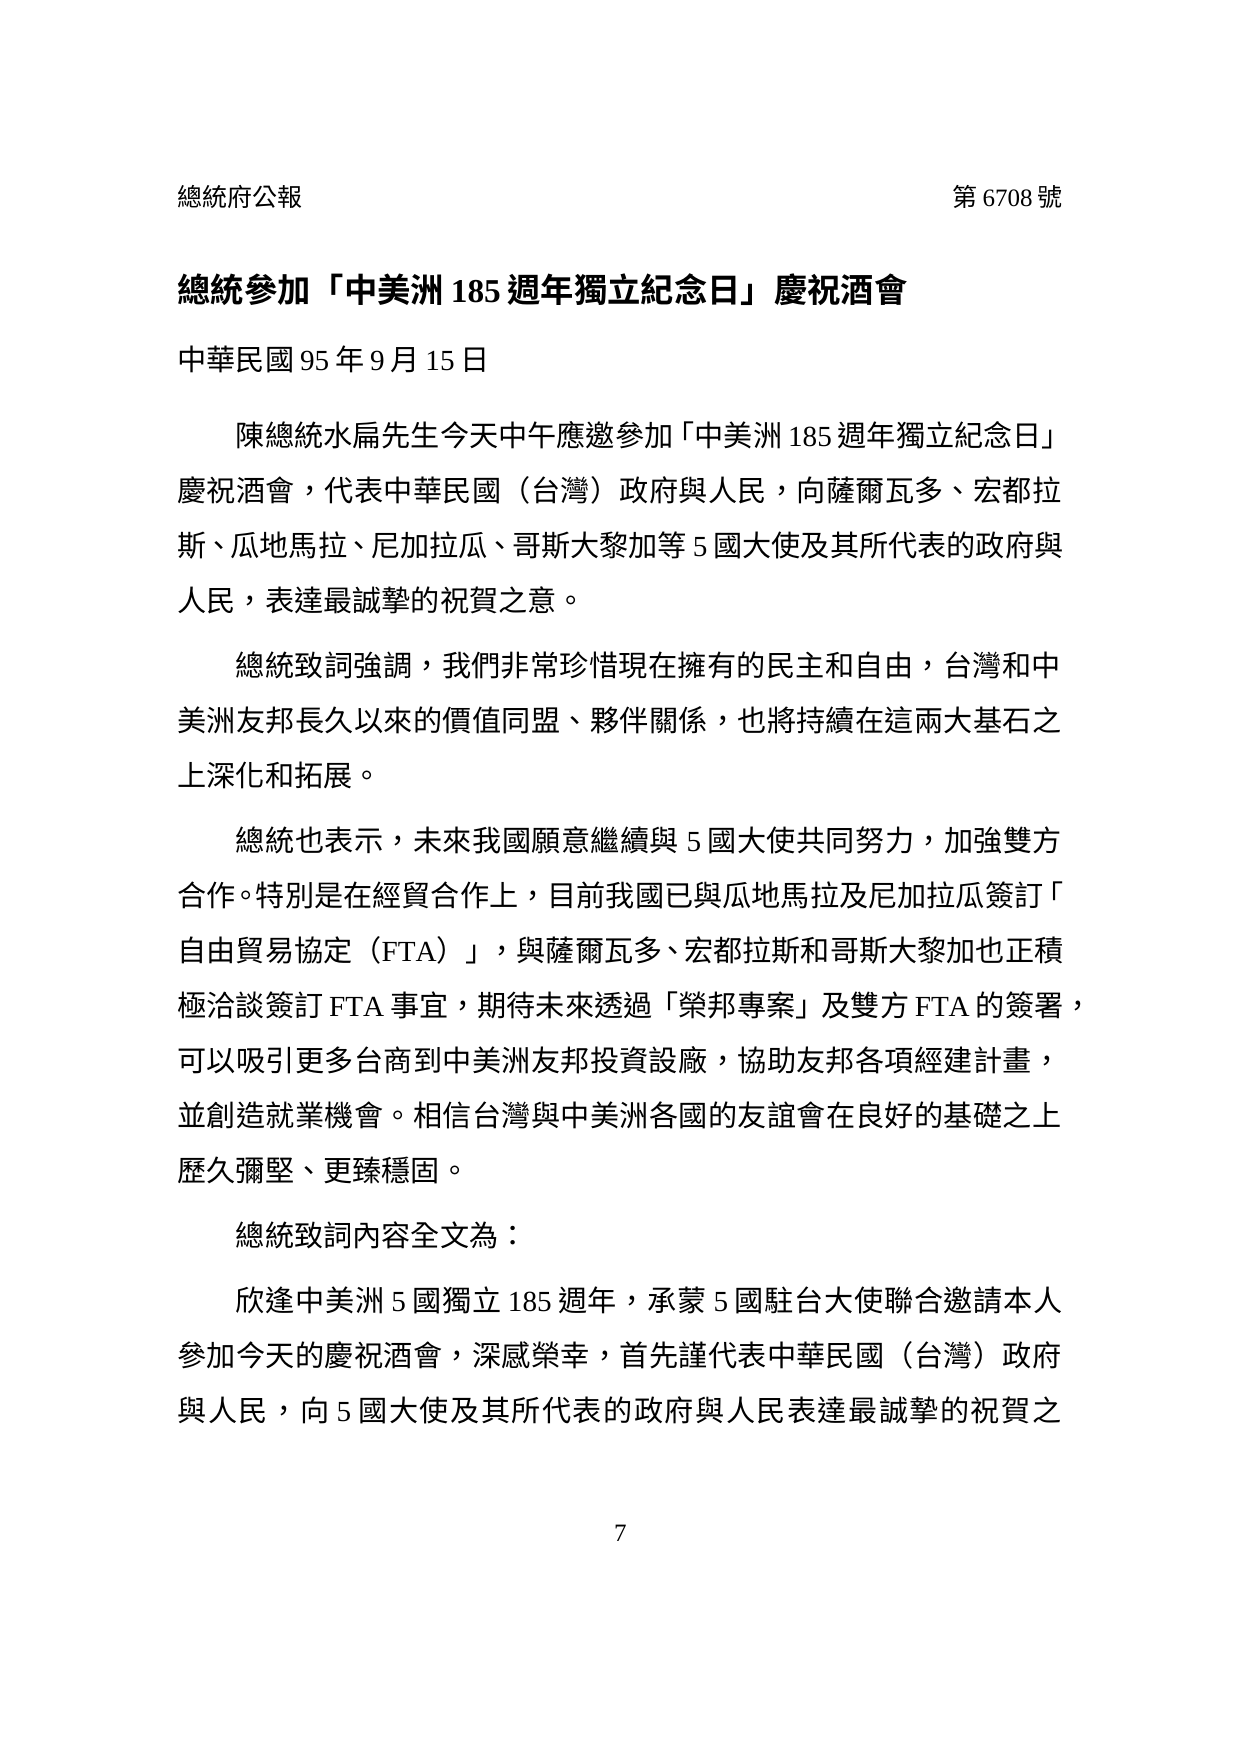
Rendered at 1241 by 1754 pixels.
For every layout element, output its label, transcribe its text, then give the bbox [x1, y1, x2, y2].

text 總統致詞內容全文為： [177, 1202, 1063, 1257]
text 總統參加「中美洲185週年獨立紀念日」慶祝酒會 [177, 266, 1063, 312]
text 總統致詞強調，我們非常珍惜現在擁有的民主和自由，台灣和中美洲友邦長久以來的價值同盟、夥伴關係，也將持續在這兩大基石之上深化和拓展。 [177, 632, 1063, 797]
text 欣逢中美洲5國獨立185週年，承蒙5國駐台大使聯合邀請本人參加今天的慶祝酒會，深感榮幸，首先謹代表中華民國（台灣）政府與人民，向5國大使及其所代表的政府與人民表達最誠摯的祝賀之 [177, 1267, 1063, 1432]
text 中華民國95年9月15日 [177, 334, 1063, 380]
text 陳總統水扁先生今天中午應邀參加「中美洲185週年獨立紀念日」慶祝酒會，代表中華民國（台灣）政府與人民，向薩爾瓦多、宏都拉斯、瓜地馬拉、尼加拉瓜、哥斯大黎加等5國大使及其所代表的政府與人民，表達最誠摯的祝賀之意。 [177, 402, 1063, 622]
text 總統也表示，未來我國願意繼續與5國大使共同努力，加強雙方合作。特別是在經貿合作上，目前我國已與瓜地馬拉及尼加拉瓜簽訂「自由貿易協定（FTA）」，與薩爾瓦多、宏都拉斯和哥斯大黎加也正積極洽談簽訂FTA事宜，期待未來透過「榮邦專案」及雙方FTA的簽署，可以吸引更多台商到中美洲友邦投資設廠，協助友邦各項經建計畫，並創造就業機會。相信台灣與中美洲各國的友誼會在良好的基礎之上，歷久彌堅、更臻穩固。 [177, 807, 1063, 1192]
